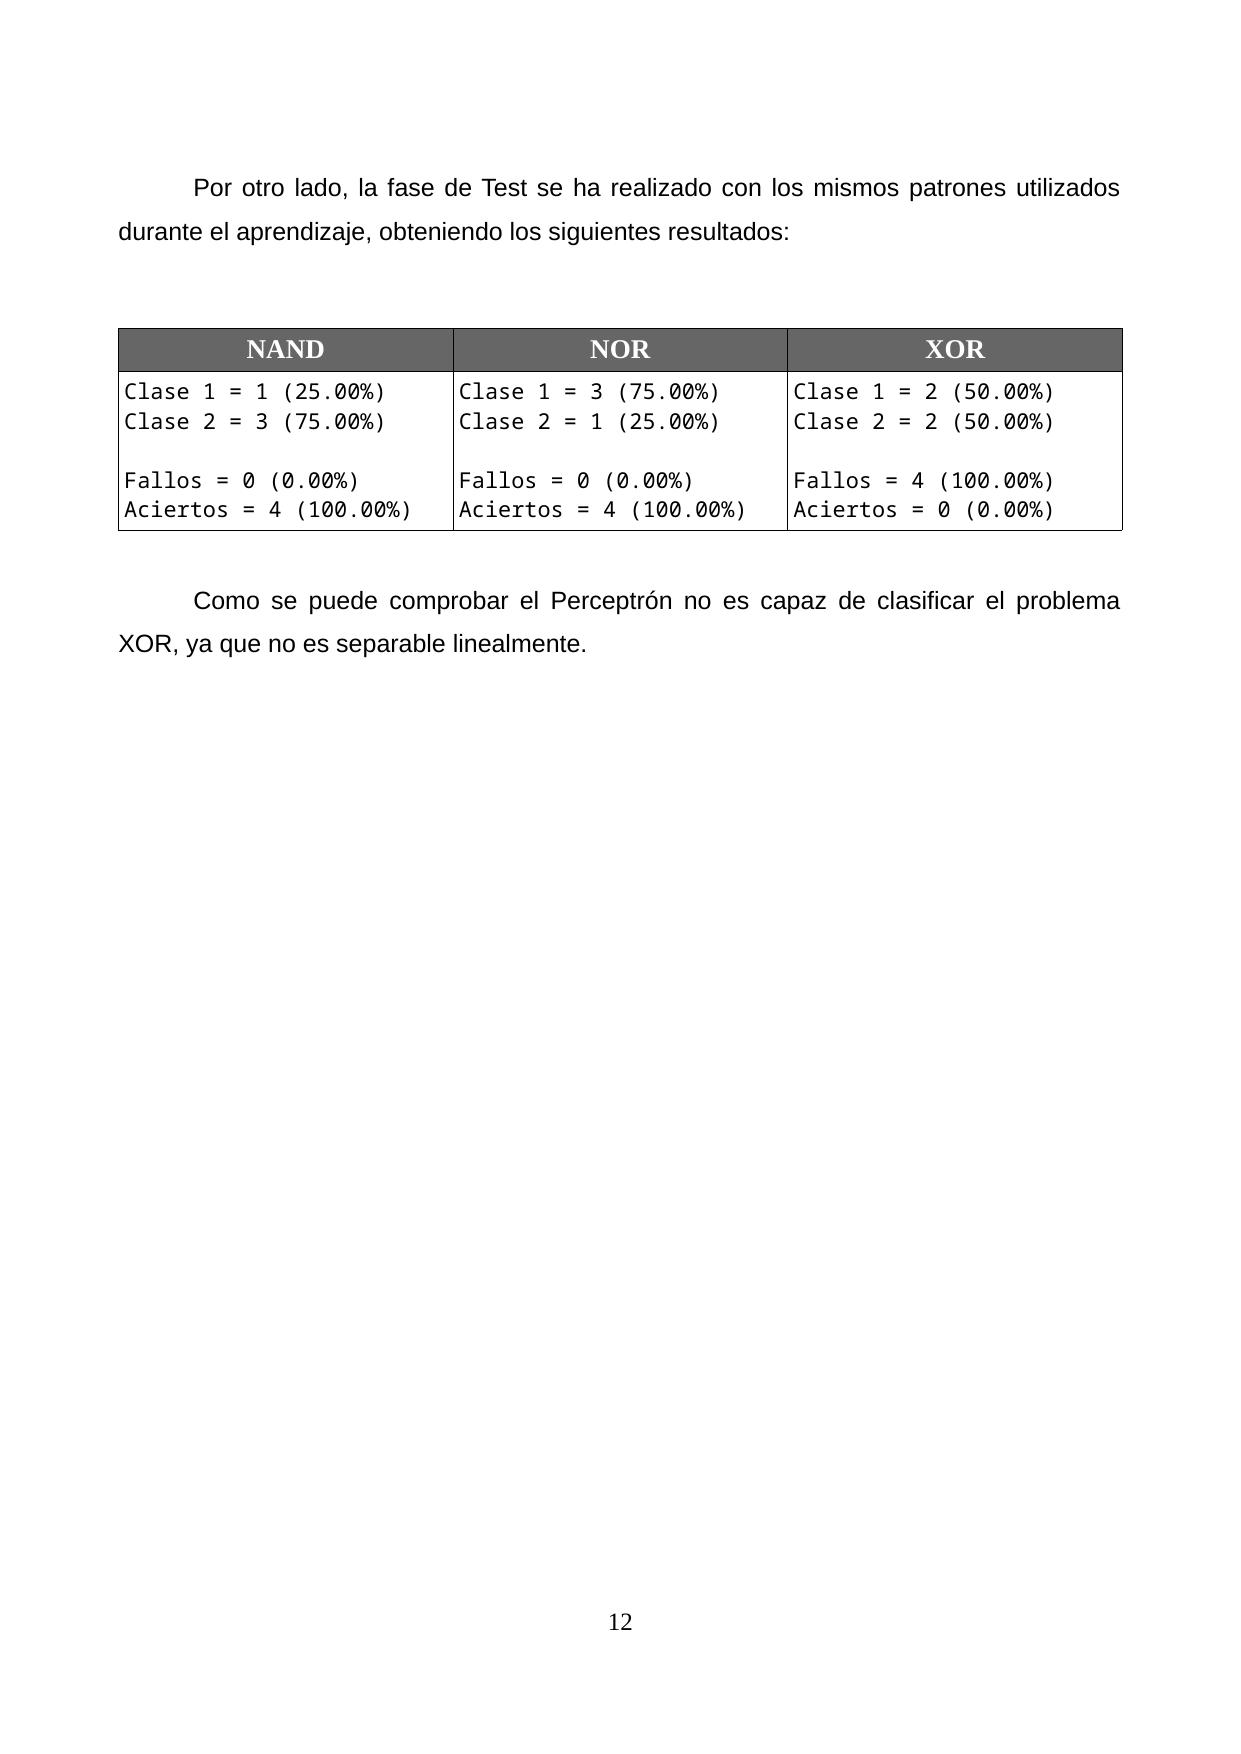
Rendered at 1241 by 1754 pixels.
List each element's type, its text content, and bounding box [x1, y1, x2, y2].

table_cell Clase 1 = 3 (75.00%) Clase 2 = 1 (25.00%) Fallos = 0 (0.00%) Aciertos = 4 (100.00%) [454, 372, 787, 530]
table_header NAND [119, 329, 453, 371]
text Como se puede comprobar el Perceptrón no es capaz de clasificar el problema XOR, ya que no es separable linealmente. [118, 586, 1122, 658]
table_header NOR [454, 329, 787, 371]
text Por otro lado, la fase de Test se ha realizado con los mismos patrones utilizados durante el aprendizaje, obteniendo los siguientes resultados: [118, 173, 1122, 245]
table_header XOR [788, 329, 1122, 371]
table_cell Clase 1 = 2 (50.00%) Clase 2 = 2 (50.00%) Fallos = 4 (100.00%) Aciertos = 0 (0.00%) [788, 372, 1122, 530]
table_cell Clase 1 = 1 (25.00%) Clase 2 = 3 (75.00%) Fallos = 0 (0.00%) Aciertos = 4 (100.00%) [119, 372, 453, 530]
